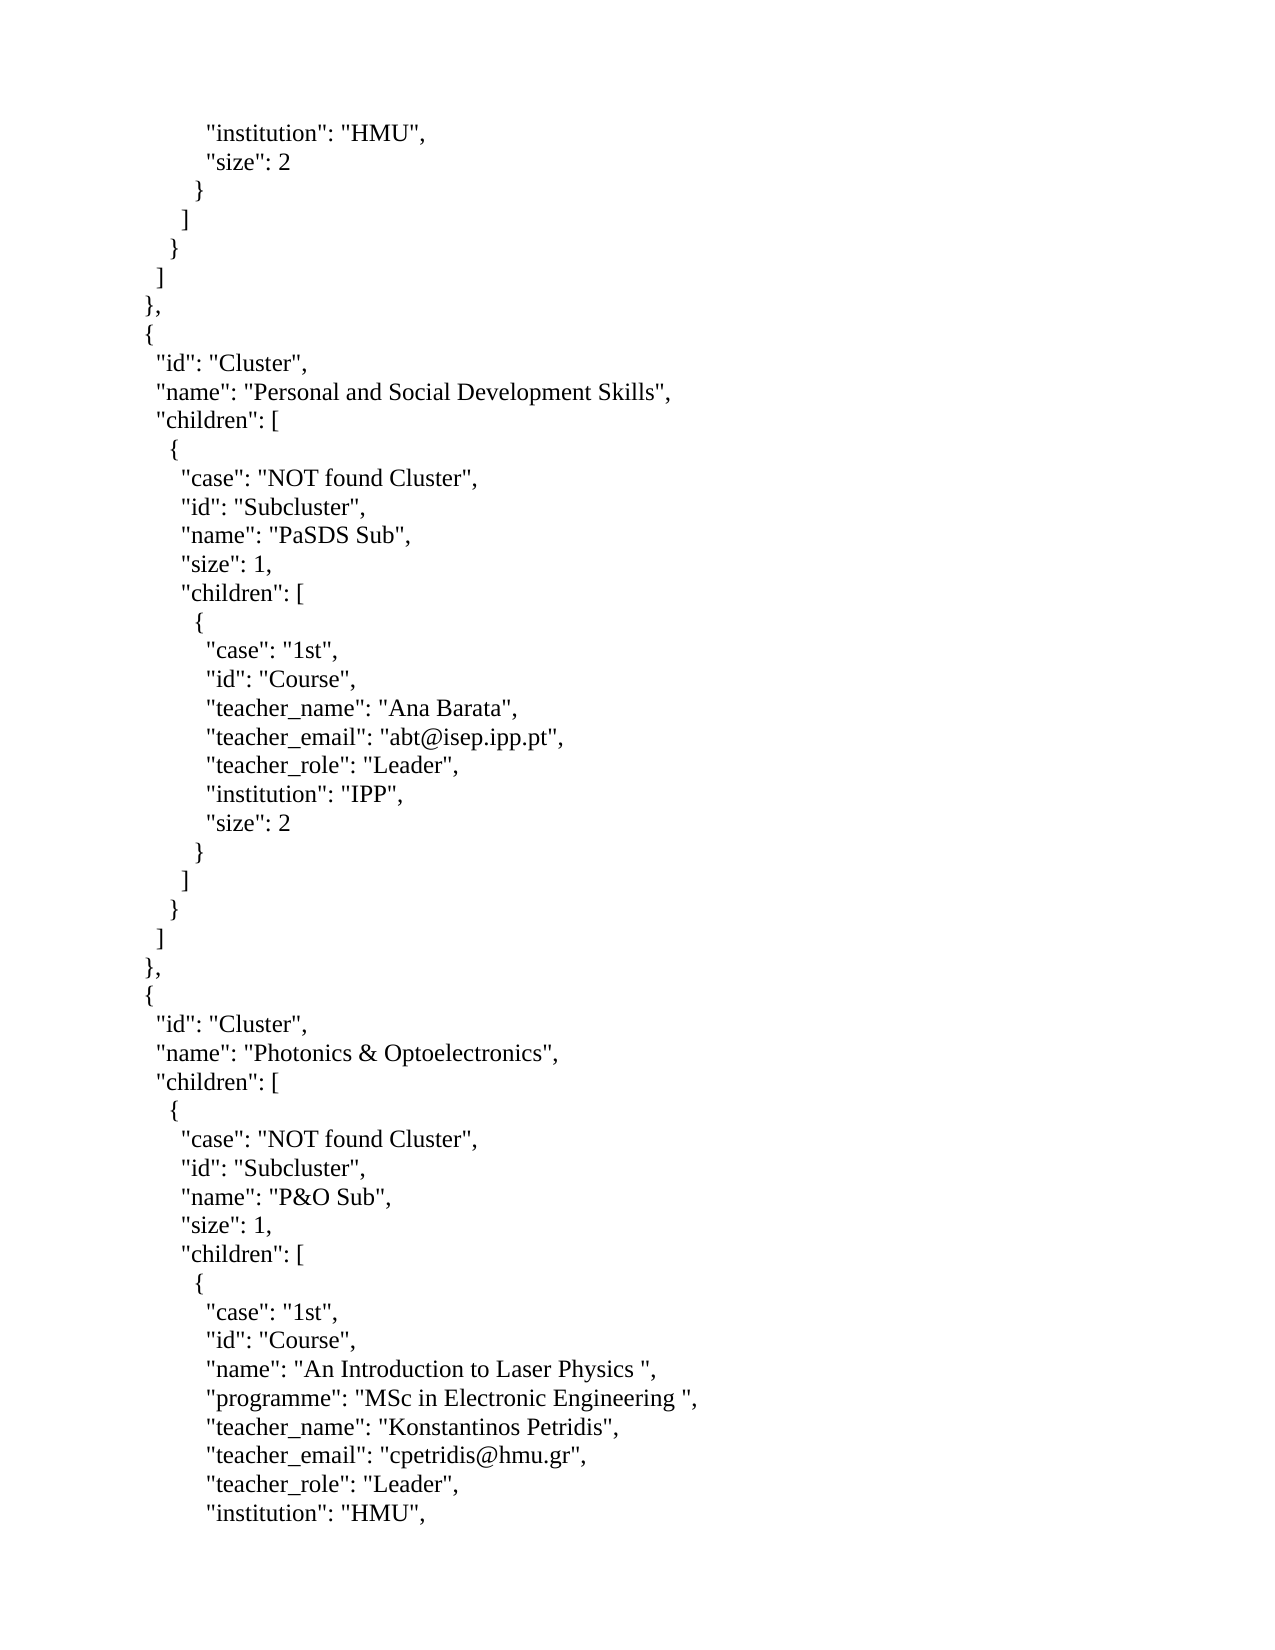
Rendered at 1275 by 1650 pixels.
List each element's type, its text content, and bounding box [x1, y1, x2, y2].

text "teacher_email": "cpetridis@hmu.gr", [118, 1441, 1157, 1469]
text "teacher_email": "abt@isep.ipp.pt", [118, 722, 1157, 751]
text ] [118, 204, 1157, 233]
text } [118, 233, 1157, 262]
text "id": "Course", [118, 664, 1157, 693]
text "children": [ [118, 578, 1157, 607]
text "size": 1, [118, 549, 1157, 578]
text "name": "P&O Sub", [118, 1182, 1157, 1211]
text "teacher_role": "Leader", [118, 751, 1157, 779]
text "id": "Subcluster", [118, 492, 1157, 521]
text }, [118, 291, 1157, 319]
text "name": "PaSDS Sub", [118, 521, 1157, 549]
text "name": "Personal and Social Development Skills", [118, 377, 1157, 406]
text "children": [ [118, 1067, 1157, 1096]
text } [118, 837, 1157, 866]
text "children": [ [118, 406, 1157, 434]
text { [118, 981, 1157, 1009]
text { [118, 1096, 1157, 1124]
text "children": [ [118, 1239, 1157, 1268]
text "case": "1st", [118, 636, 1157, 664]
text { [118, 607, 1157, 636]
text "size": 2 [118, 147, 1157, 176]
text }, [118, 952, 1157, 981]
text { [118, 1268, 1157, 1297]
text ] [118, 866, 1157, 894]
text "size": 2 [118, 808, 1157, 837]
text "institution": "HMU", [118, 118, 1157, 147]
text "case": "1st", [118, 1297, 1157, 1326]
text "institution": "IPP", [118, 779, 1157, 808]
text { [118, 319, 1157, 348]
text "teacher_name": "Ana Barata", [118, 693, 1157, 722]
text "name": "Photonics & Optoelectronics", [118, 1038, 1157, 1067]
text } [118, 894, 1157, 923]
text "name": "An Introduction to Laser Physics ", [118, 1354, 1157, 1383]
text "teacher_role": "Leader", [118, 1469, 1157, 1498]
text "size": 1, [118, 1211, 1157, 1239]
text "teacher_name": "Konstantinos Petridis", [118, 1412, 1157, 1441]
text "id": "Subcluster", [118, 1153, 1157, 1182]
text ] [118, 923, 1157, 952]
text { [118, 434, 1157, 463]
text "programme": "MSc in Electronic Engineering ", [118, 1383, 1157, 1412]
text "case": "NOT found Cluster", [118, 463, 1157, 492]
text "institution": "HMU", [118, 1498, 1157, 1527]
text "id": "Cluster", [118, 1009, 1157, 1038]
text ] [118, 262, 1157, 291]
text "id": "Course", [118, 1326, 1157, 1354]
text "id": "Cluster", [118, 348, 1157, 377]
text "case": "NOT found Cluster", [118, 1124, 1157, 1153]
text } [118, 176, 1157, 204]
